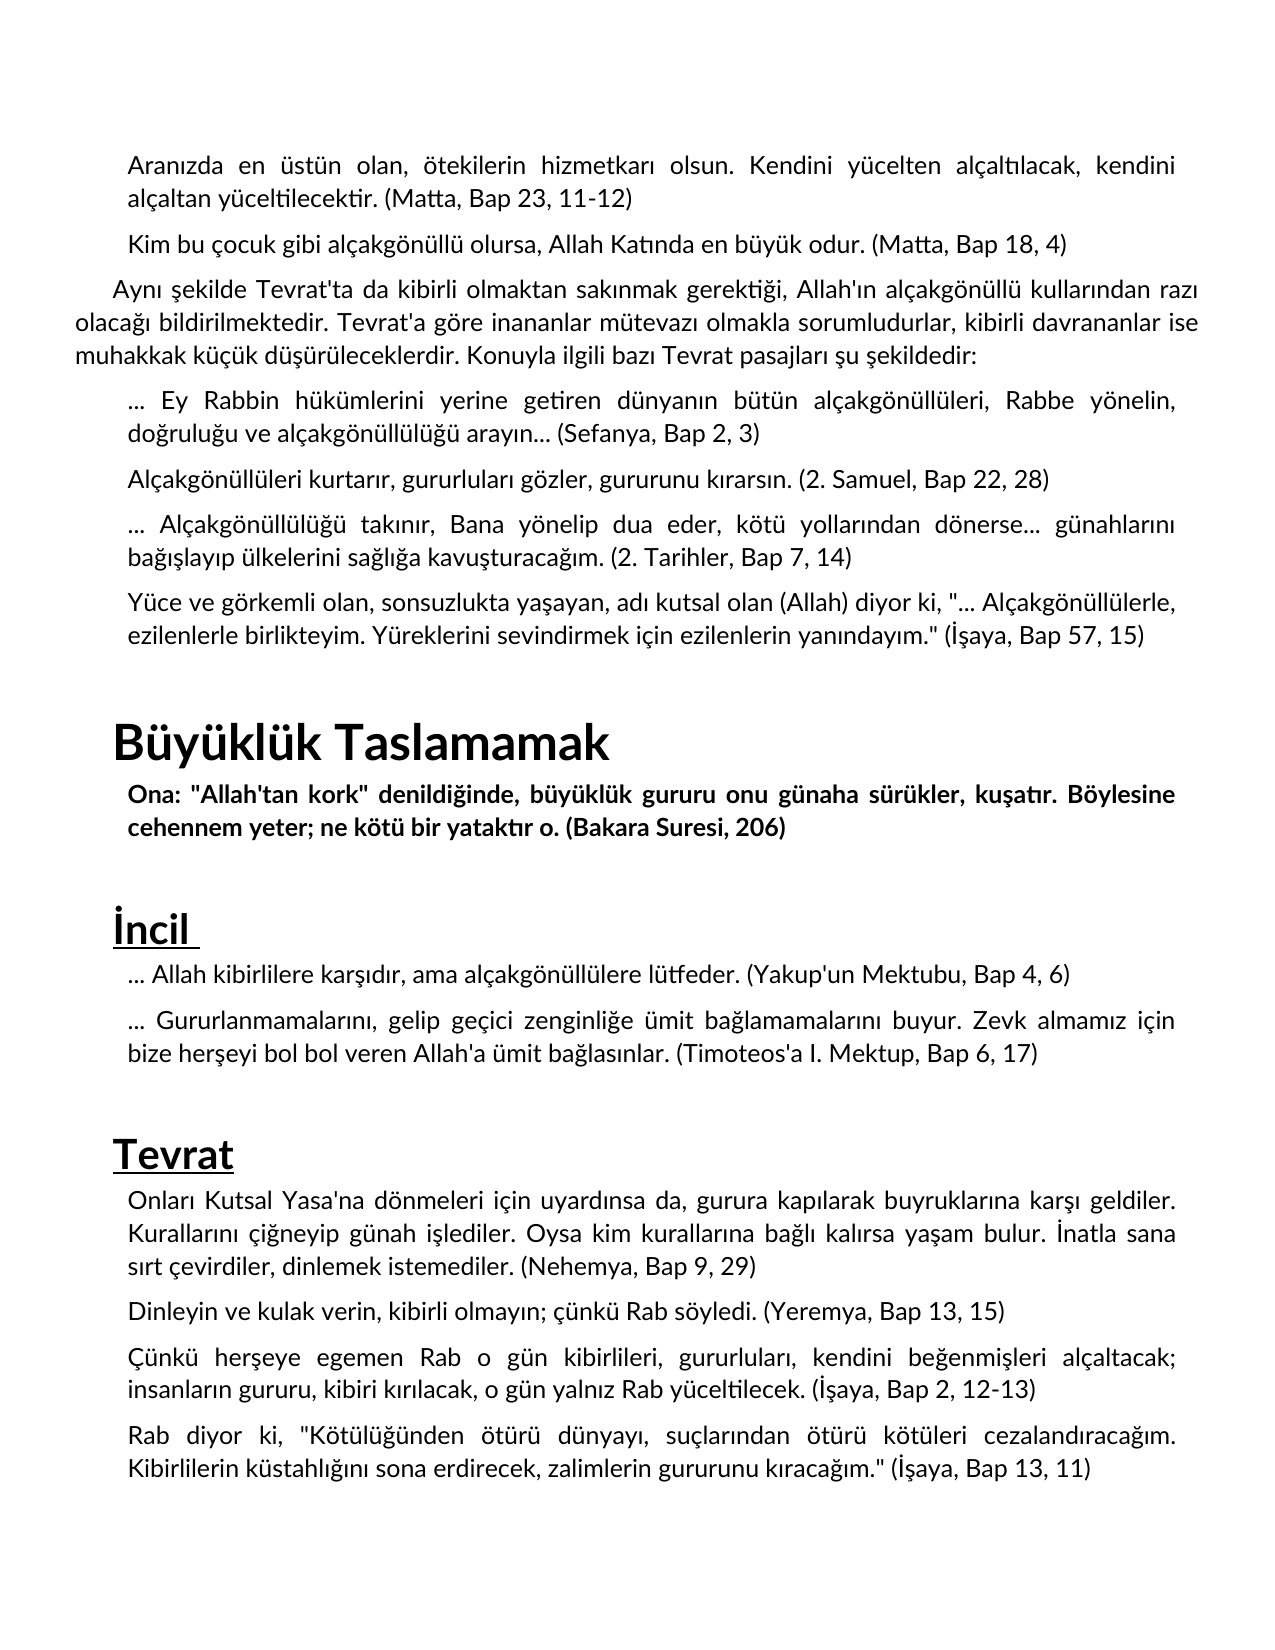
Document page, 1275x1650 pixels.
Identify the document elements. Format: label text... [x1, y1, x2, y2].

text Aranızda en üstün olan, ötekilerin hizmetkarı olsun. Kendini yücelten alçaltılacak, kendini alçaltan yüceltilecektir. (Matta, Bap 23, 11-12) [127, 150, 1177, 213]
text Çünkü herşeye egemen Rab o gün kibirlileri, gururluları, kendini beğenmişleri alçaltacak; insanların gururu, kibiri kırılacak, o gün yalnız Rab yüceltilecek. (İşaya, Bap 2, 12-13) [127, 1341, 1177, 1404]
text Alçakgönüllüleri kurtarır, gururluları gözler, gururunu kırarsın. (2. Samuel, Bap 22, 28) [127, 463, 1177, 493]
text Kim bu çocuk gibi alçakgönüllü olursa, Allah Katında en büyük odur. (Matta, Bap 18, 4) [127, 228, 1177, 258]
subtitle İncil [112, 903, 1200, 953]
text Rab diyor ki, "Kötülüğünden ötürü dünyayı, suçlarından ötürü kötüleri cezalandıracağım. Kibirlilerin küstahlığını sona erdirecek, zalimlerin gururunu kıracağım." (İşaya, Bap 13, 11) [127, 1419, 1177, 1482]
text Dinleyin ve kulak verin, kibirli olmayın; çünkü Rab söyledi. (Yeremya, Bap 13, 15) [127, 1296, 1177, 1326]
text ... Ey Rabbin hükümlerini yerine getiren dünyanın bütün alçakgönüllüleri, Rabbe yönelin, doğruluğu ve alçakgönüllülüğü arayın... (Sefanya, Bap 2, 3) [127, 385, 1177, 448]
subtitle Tevrat [112, 1128, 1200, 1178]
text Yüce ve görkemli olan, sonsuzlukta yaşayan, adı kutsal olan (Allah) diyor ki, "... Alçakgönüllülerle, ezilenlerle birlikteyim. Yüreklerini sevindirmek için ezilenlerin yanındayım." (İşaya, Bap 57, 15) [127, 587, 1177, 650]
text ... Gururlanmamalarını, gelip geçici zenginliğe ümit bağlamamalarını buyur. Zevk almamız için bize herşeyi bol bol veren Allah'a ümit bağlasınlar. (Timoteos'a I. Mektup, Bap 6, 17) [127, 1004, 1177, 1067]
text Onları Kutsal Yasa'na dönmeleri için uyardınsa da, gurura kapılarak buyruklarına karşı geldiler. Kurallarını çiğneyip günah işlediler. Oysa kim kurallarına bağlı kalırsa yaşam bulur. İnatla sana sırt çevirdiler, dinlemek istemediler. (Nehemya, Bap 9, 29) [127, 1184, 1177, 1280]
text ... Alçakgönüllülüğü takınır, Bana yönelip dua eder, kötü yollarından dönerse... günahlarını bağışlayıp ülkelerini sağlığa kavuşturacağım. (2. Tarihler, Bap 7, 14) [127, 509, 1177, 572]
text ... Allah kibirlilere karşıdır, ama alçakgönüllülere lütfeder. (Yakup'un Mektubu, Bap 4, 6) [127, 959, 1177, 989]
subtitle Büyüklük Taslamamak [112, 711, 1200, 771]
text Ona: "Allah'tan kork" denildiğinde, büyüklük gururu onu günaha sürükler, kuşatır. Böylesine cehennem yeter; ne kötü bir yataktır o. (Bakara Suresi, 206) [127, 779, 1177, 842]
text Aynı şekilde Tevrat'ta da kibirli olmaktan sakınmak gerektiği, Allah'ın alçakgönüllü kullarından razı olacağı bildirilmektedir. Tevrat'a göre inananlar mütevazı olmakla sorumludurlar, kibirli davrananlar ise muhakkak küçük düşürüleceklerdir. Konuyla ilgili bazı Tevrat pasajları şu şekildedir: [75, 274, 1200, 369]
